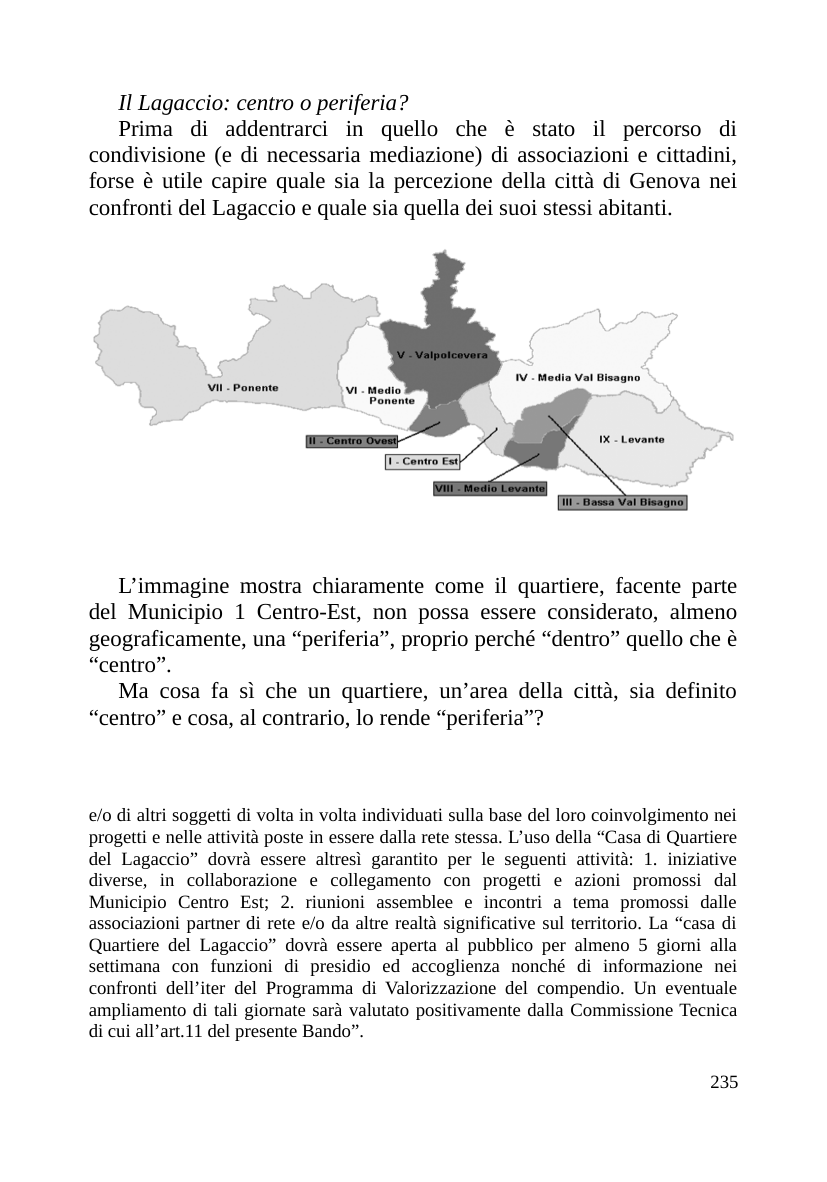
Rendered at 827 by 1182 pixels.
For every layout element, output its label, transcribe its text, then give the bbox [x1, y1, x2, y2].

picture [88, 246, 739, 520]
text Ma cosa fa sì che un quartiere, un’area della città, sia definito “centro” e cosa, al contrario, lo rende “periferia”? [88, 677, 738, 730]
text Prima di addentrarci in quello che è stato il percorso di condivisione (e di necessaria mediazione) di associazioni e cittadini, forse è utile capire quale sia la percezione della città di Genova nei confronti del Lagaccio e quale sia quella dei suoi stessi abitanti. [88, 115, 738, 220]
text Il Lagaccio: centro o periferia? [88, 88, 738, 115]
text e/o di altri soggetti di volta in volta individuati sulla base del loro coinvolgimento nei progetti e nelle attività poste in essere dalla rete stessa. L’uso della “Casa di Quartiere del Lagaccio” dovrà essere altresì garantito per le seguenti attività: 1. iniziative diverse, in collaborazione e collegamento con progetti e azioni promossi dal Municipio Centro Est; 2. riunioni assemblee e incontri a tema promossi dalle associazioni partner di rete e/o da altre realtà significative sul territorio. La “casa di Quartiere del Lagaccio” dovrà essere aperta al pubblico per almeno 5 giorni alla settimana con funzioni di presidio ed accoglienza nonché di informazione nei confronti dell’iter del Programma di Valorizzazione del compendio. Un eventuale ampliamento di tali giornate sarà valutato positivamente dalla Commissione Tecnica di cui all’art.11 del presente Bando”. [88, 804, 738, 1042]
text L’immagine mostra chiaramente come il quartiere, facente parte del Municipio 1 Centro-Est, non possa essere considerato, almeno geograficamente, una “periferia”, proprio perché “dentro” quello che è “centro”. [88, 572, 738, 677]
